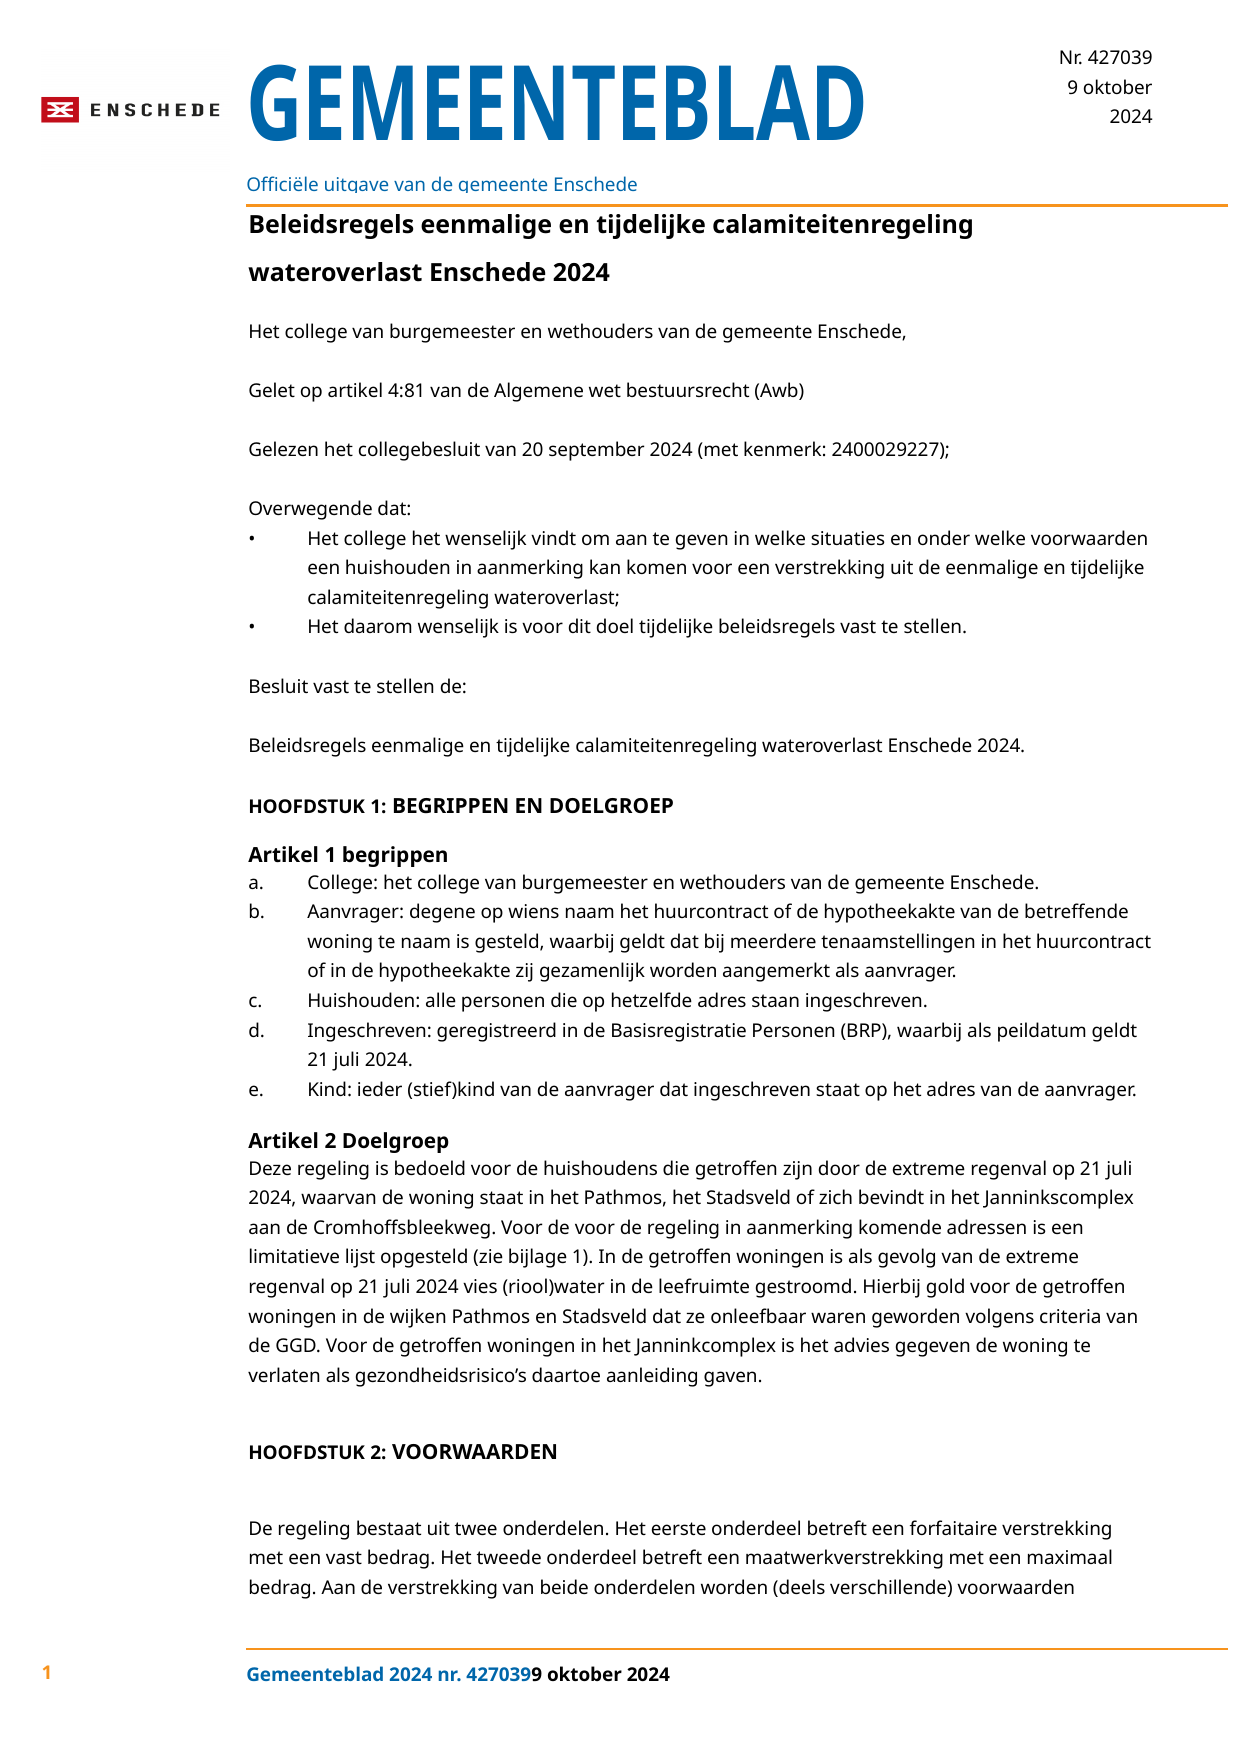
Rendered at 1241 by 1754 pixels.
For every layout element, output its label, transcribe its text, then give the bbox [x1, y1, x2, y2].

list Ingeschreven: geregistreerd in de Basisregistratie Personen (BRP), waarbij als peildatum geldt 21 juli 2024. [248, 1017, 1152, 1072]
text HOOFDSTUK 1: BEGRIPPEN EN DOELGROEP [248, 791, 1152, 820]
text Deze regeling is bedoeld voor de huishoudens die getroffen zijn door de extreme regenval op 21 juli 2024, waarvan de woning staat in het Pathmos, het Stadsveld of zich bevindt in het Janninkscomplex aan de Cromhoffsbleekweg. Voor de voor de regeling in aanmerking komende adressen is een limitatieve lijst opgesteld (zie bijlage 1). In de getroffen woningen is als gevolg van de extreme regenval op 21 juli 2024 vies (riool)water in de leefruimte gestroomd. Hierbij gold voor de getroffen woningen in de wijken Pathmos en Stadsveld dat ze onleefbaar waren geworden volgens criteria van de GGD. Voor de getroffen woningen in het Janninkcomplex is het advies gegeven de woning te verlaten als gezondheidsrisico’s daartoe aanleiding gaven. [248, 1155, 1152, 1388]
list Het college het wenselijk vindt om aan te geven in welke situaties en onder welke voorwaarden een huishouden in aanmerking kan komen voor een verstrekking uit de eenmalige en tijdelijke calamiteitenregeling wateroverlast; [248, 525, 1152, 610]
text Beleidsregels eenmalige en tijdelijke calamiteitenregeling wateroverlast Enschede 2024. [248, 732, 1152, 758]
text Overwegende dat: [248, 495, 1152, 521]
list Huishouden: alle personen die op hetzelfde adres staan ingeschreven. [248, 987, 1152, 1013]
text Besluit vast te stellen de: [248, 673, 1152, 699]
list Kind: ieder (stief)kind van de aanvrager dat ingeschreven staat op het adres van de aanvrager. [248, 1076, 1152, 1102]
text Artikel 1 begrippen [248, 841, 1152, 869]
list Aanvrager: degene op wiens naam het huurcontract of de hypotheekakte van de betreffende woning te naam is gesteld, waarbij geldt dat bij meerdere tenaamstellingen in het huurcontract of in de hypotheekakte zij gezamenlijk worden aangemerkt als aanvrager. [248, 898, 1152, 983]
text De regeling bestaat uit twee onderdelen. Het eerste onderdeel betreft een forfaitaire verstrekking met een vast bedrag. Het tweede onderdeel betreft een maatwerkverstrekking met een maximaal bedrag. Aan de verstrekking van beide onderdelen worden (deels verschillende) voorwaarden [248, 1515, 1152, 1600]
picture [41, 47, 231, 172]
text Het college van burgemeester en wethouders van de gemeente Enschede, [248, 318, 1152, 344]
list College: het college van burgemeester en wethouders van de gemeente Enschede. [248, 869, 1152, 895]
text Gelet op artikel 4:81 van de Algemene wet bestuursrecht (Awb) [248, 377, 1152, 403]
text Gelezen het collegebesluit van 20 september 2024 (met kenmerk: 2400029227); [248, 436, 1152, 462]
text HOOFDSTUK 2: VOORWAARDEN [248, 1437, 1152, 1466]
text Artikel 2 Doelgroep [248, 1126, 1152, 1155]
list Het daarom wenselijk is voor dit doel tijdelijke beleidsregels vast te stellen. [248, 614, 1152, 639]
text Beleidsregels eenmalige en tijdelijke calamiteitenregeling wateroverlast Enschede 2024 [248, 207, 1152, 288]
